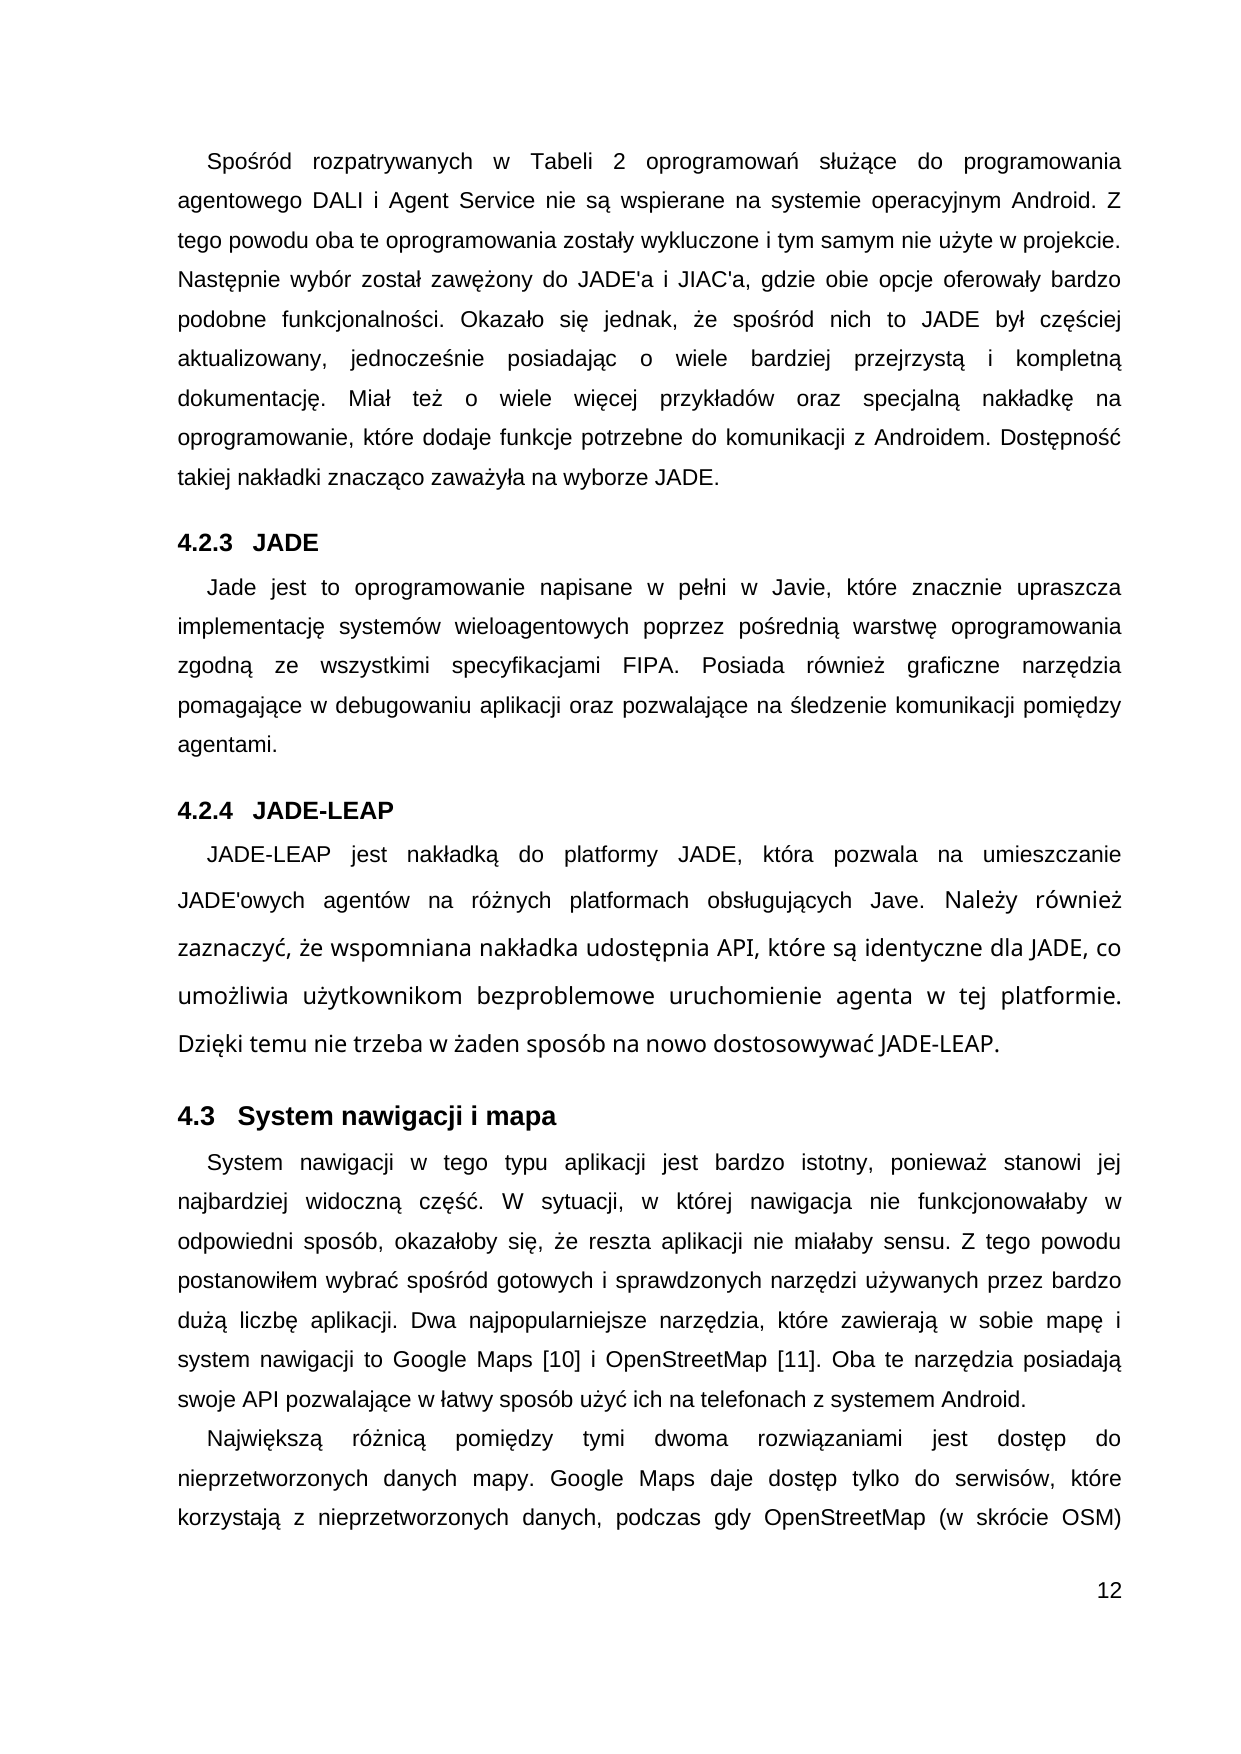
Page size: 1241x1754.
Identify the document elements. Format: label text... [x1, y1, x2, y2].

subtitle 4.2.3 JADE [177, 528, 1122, 557]
text Jade jest to oprogramowanie napisane w pełni w Javie, które znacznie upraszcza implementację systemów wieloagentowych poprzez pośrednią warstwę oprogramowania zgodną ze wszystkimi specyfikacjami FIPA. Posiada również graficzne narzędzia pomagające w debugowaniu aplikacji oraz pozwalające na śledzenie komunikacji pomiędzy agentami. [177, 573, 1122, 758]
subtitle 4.2.4 JADE-LEAP [177, 796, 1122, 824]
subtitle 4.3 System nawigacji i mapa [177, 1100, 1122, 1132]
text Spośród rozpatrywanych w Tabeli 2 oprogramowań służące do programowania agentowego DALI i Agent Service nie są wspierane na systemie operacyjnym Android. Z tego powodu oba te oprogramowania zostały wykluczone i tym samym nie użyte w projekcie. Następnie wybór został zawężony do JADE'a i JIAC'a, gdzie obie opcje oferowały bardzo podobne funkcjonalności. Okazało się jednak, że spośród nich to JADE był częściej aktualizowany, jednocześnie posiadając o wiele bardziej przejrzystą i kompletną dokumentację. Miał też o wiele więcej przykładów oraz specjalną nakładkę na oprogramowanie, które dodaje funkcje potrzebne do komunikacji z Androidem. Dostępność takiej nakładki znacząco zaważyła na wyborze JADE. [177, 148, 1122, 490]
text Największą różnicą pomiędzy tymi dwoma rozwiązaniami jest dostęp do nieprzetworzonych danych mapy. Google Maps daje dostęp tylko do serwisów, które korzystają z nieprzetworzonych danych, podczas gdy OpenStreetMap (w skrócie OSM) [177, 1425, 1122, 1530]
text System nawigacji w tego typu aplikacji jest bardzo istotny, ponieważ stanowi jej najbardziej widoczną część. W sytuacji, w której nawigacja nie funkcjonowałaby w odpowiedni sposób, okazałoby się, że reszta aplikacji nie miałaby sensu. Z tego powodu postanowiłem wybrać spośród gotowych i sprawdzonych narzędzi używanych przez bardzo dużą liczbę aplikacji. Dwa najpopularniejsze narzędzia, które zawierają w sobie mapę i system nawigacji to Google Maps [10] i OpenStreetMap [11]. Oba te narzędzia posiadają swoje API pozwalające w łatwy sposób użyć ich na telefonach z systemem Android. [177, 1149, 1122, 1412]
text JADE-LEAP jest nakładką do platformy JADE, która pozwala na umieszczanie JADE'owych agentów na różnych platformach obsługujących Jave. Należy również zaznaczyć, że wspomniana nakładka udostępnia API, które są identyczne dla JADE, co umożliwia użytkownikom bezproblemowe uruchomienie agenta w tej platformie. Dzięki temu nie trzeba w żaden sposób na nowo dostosowywać JADE-LEAP. [177, 841, 1122, 1059]
